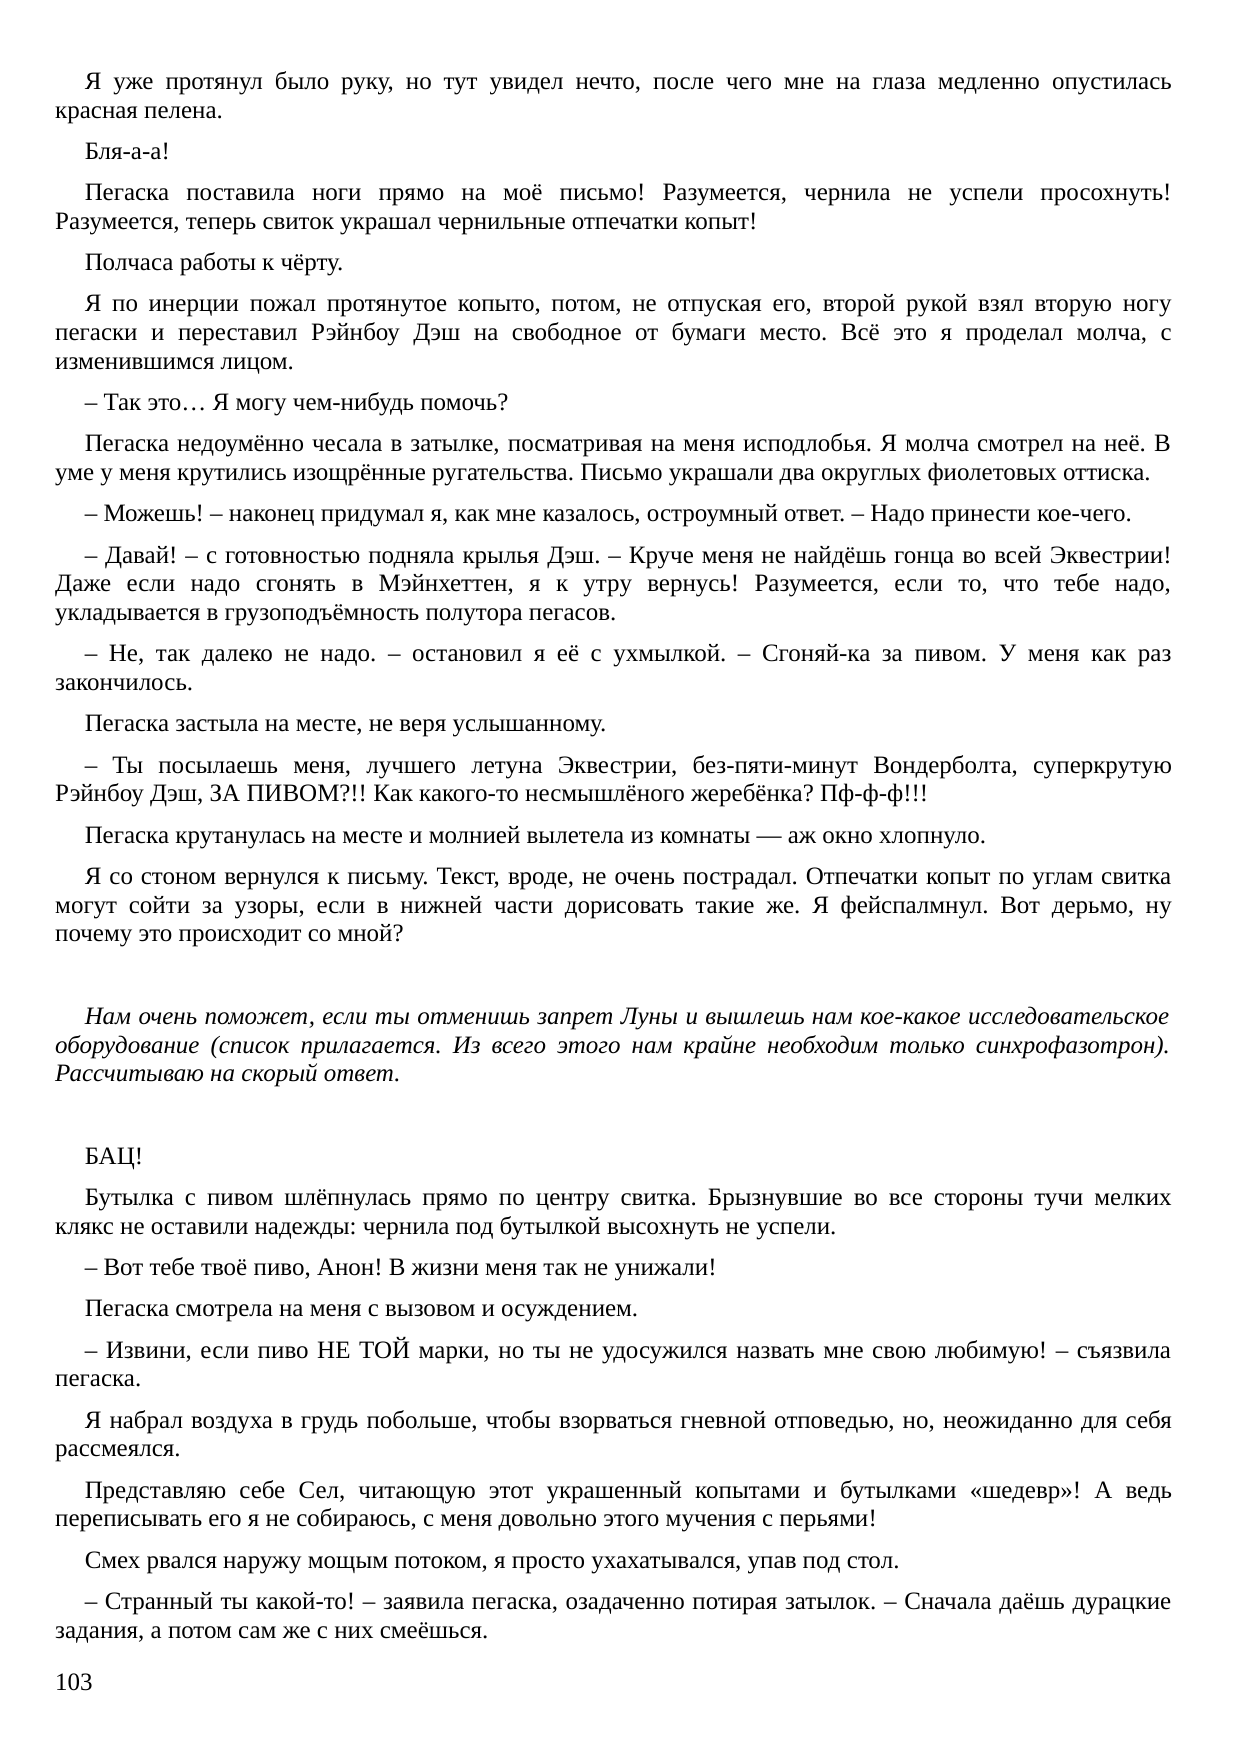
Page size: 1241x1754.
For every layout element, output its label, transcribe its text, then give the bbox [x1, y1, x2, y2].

text БАЦ! [55, 1141, 1173, 1170]
text – Так это… Я могу чем-нибудь помочь? [55, 387, 1173, 416]
text – Извини, если пиво НЕ ТОЙ марки, но ты не удосужился назвать мне свою любимую! – съязвила пегаска. [55, 1335, 1173, 1392]
text Я со стоном вернулся к письму. Текст, вроде, не очень пострадал. Отпечатки копыт по углам свитка могут сойти за узоры, если в нижней части дорисовать такие же. Я фейспалмнул. Вот дерьмо, ну почему это происходит со мной? [55, 861, 1173, 947]
text – Не, так далеко не надо. – остановил я её с ухмылкой. – Сгоняй-ка за пивом. У меня как раз закончилось. [55, 638, 1173, 696]
text Нам очень поможет, если ты отменишь запрет Луны и вышлешь нам кое-какое исследовательское оборудование (список прилагается. Из всего этого нам крайне необходим только синхрофазотрон). Рассчитываю на скорый ответ. [55, 1001, 1173, 1087]
text – Вот тебе твоё пиво, Анон! В жизни меня так не унижали! [55, 1252, 1173, 1281]
text Пегаска поставила ноги прямо на моё письмо! Разумеется, чернила не успели просохнуть! Разумеется, теперь свиток украшал чернильные отпечатки копыт! [55, 177, 1173, 235]
text Полчаса работы к чёрту. [55, 247, 1173, 276]
text – Странный ты какой-то! – заявила пегаска, озадаченно потирая затылок. – Сначала даёшь дурацкие задания, а потом сам же с них смеёшься. [55, 1586, 1173, 1643]
text Бля-а-а! [55, 136, 1173, 165]
text Пегаска крутанулась на месте и молнией вылетела из комнаты — аж окно хлопнуло. [55, 820, 1173, 848]
text Представляю себе Сел, читающую этот украшенный копытами и бутылками «шедевр»! А ведь переписывать его я не собираюсь, с меня довольно этого мучения с перьями! [55, 1475, 1173, 1532]
text Я уже протянул было руку, но тут увидел нечто, после чего мне на глаза медленно опустилась красная пелена. [55, 66, 1173, 123]
text Я по инерции пожал протянутое копыто, потом, не отпуская его, второй рукой взял вторую ногу пегаски и переставил Рэйнбоу Дэш на свободное от бумаги место. Всё это я проделал молча, с изменившимся лицом. [55, 288, 1173, 375]
text Бутылка с пивом шлёпнулась прямо по центру свитка. Брызнувшие во все стороны тучи мелких клякс не оставили надежды: чернила под бутылкой высохнуть не успели. [55, 1182, 1173, 1240]
text Смех рвался наружу мощым потоком, я просто ухахатывался, упав под стол. [55, 1545, 1173, 1573]
text Я набрал воздуха в грудь побольше, чтобы взорваться гневной отповедью, но, неожиданно для себя рассмеялся. [55, 1405, 1173, 1462]
text – Давай! – с готовностью подняла крылья Дэш. – Круче меня не найдёшь гонца во всей Эквестрии! Даже если надо сгонять в Мэйнхеттен, я к утру вернусь! Разумеется, если то, что тебе надо, укладывается в грузоподъёмность полутора пегасов. [55, 540, 1173, 626]
text Пегаска застыла на месте, не веря услышанному. [55, 708, 1173, 737]
text – Ты посылаешь меня, лучшего летуна Эквестрии, без-пяти-минут Вондерболта, суперкрутую Рэйнбоу Дэш, ЗА ПИВОМ?!! Как какого-то несмышлёного жеребёнка? Пф-ф-ф!!! [55, 750, 1173, 807]
text Пегаска смотрела на меня с вызовом и осуждением. [55, 1293, 1173, 1322]
text – Можешь! – наконец придумал я, как мне казалось, остроумный ответ. – Надо принести кое-чего. [55, 498, 1173, 527]
text Пегаска недоумённо чесала в затылке, посматривая на меня исподлобья. Я молча смотрел на неё. В уме у меня крутились изощрённые ругательства. Письмо украшали два округлых фиолетовых оттиска. [55, 428, 1173, 486]
